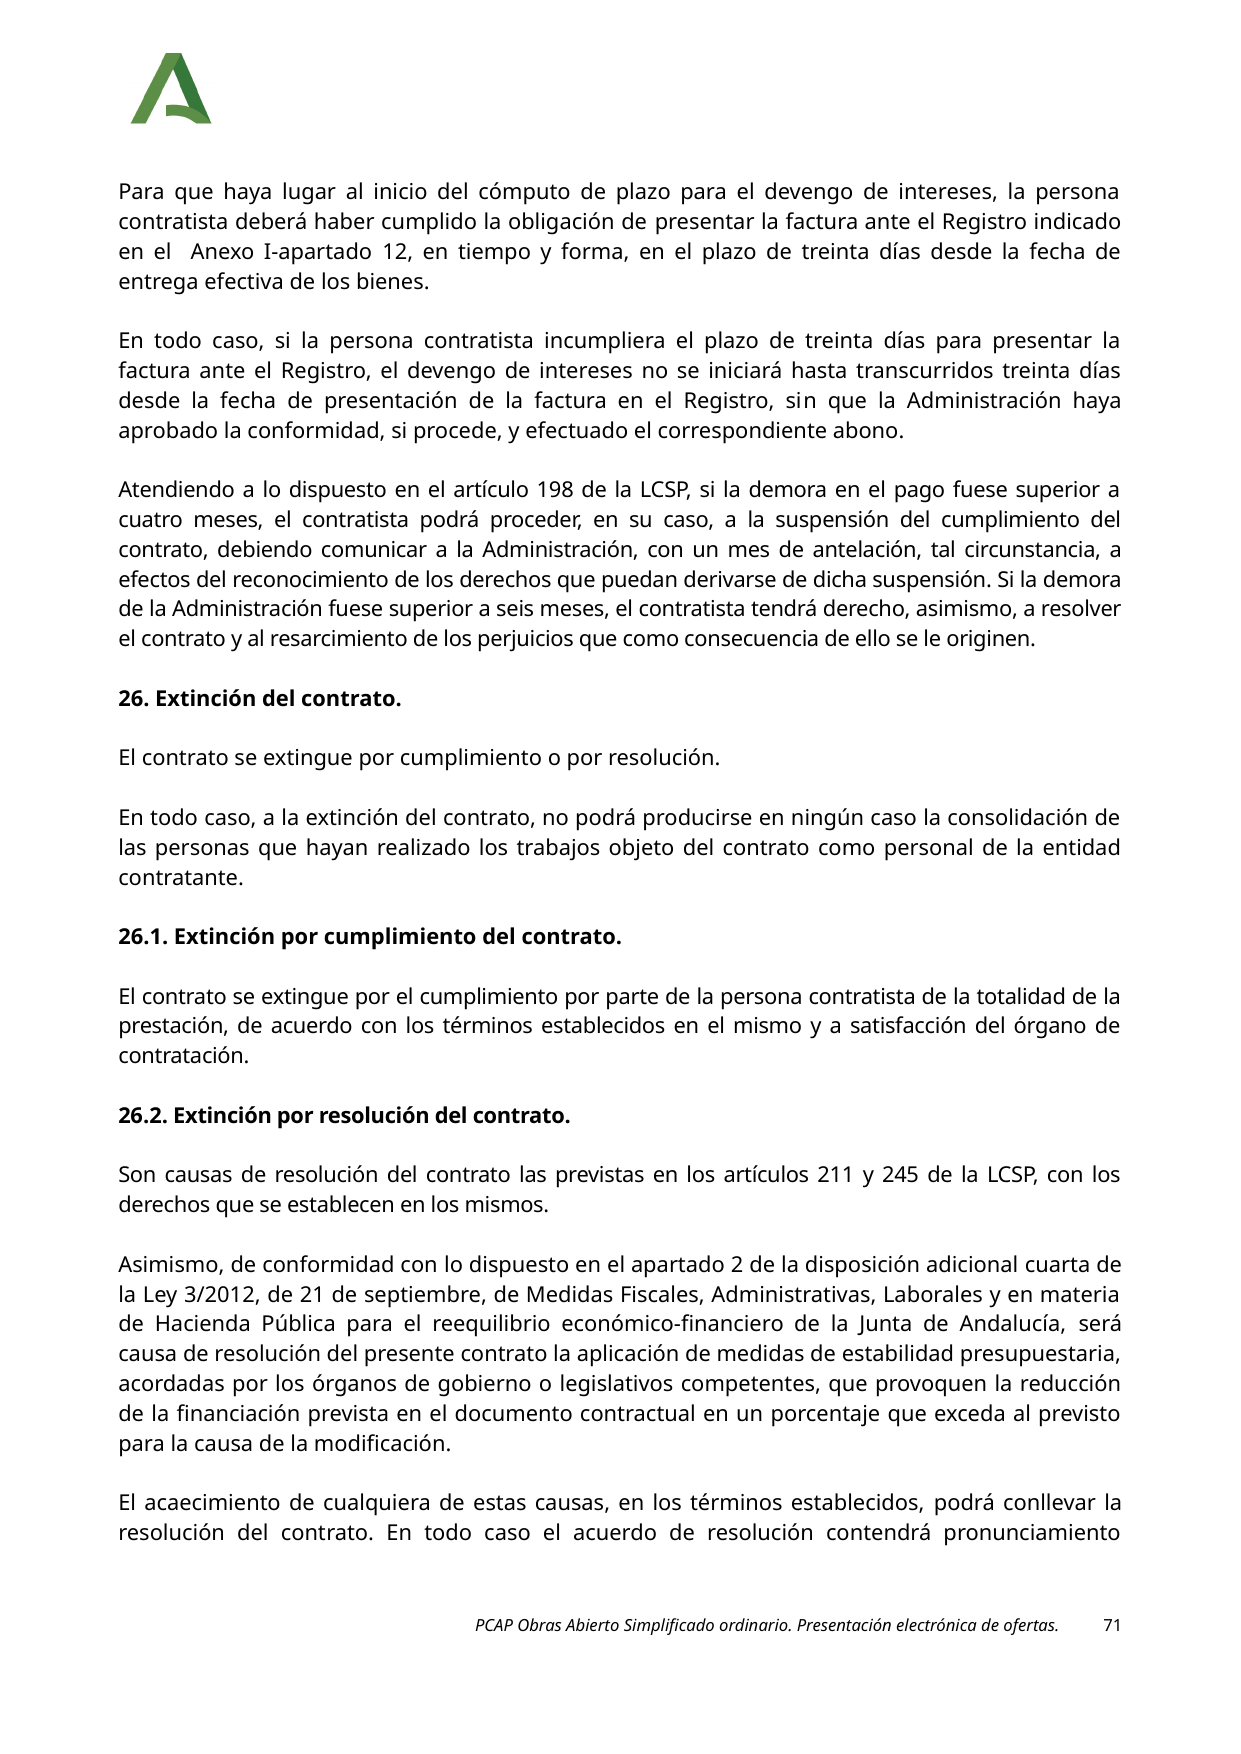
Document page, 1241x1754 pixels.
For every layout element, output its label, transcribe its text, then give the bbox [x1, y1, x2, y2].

text El contrato se extingue por cumplimiento o por resolución. [118, 742, 1122, 772]
subtitle 26.2. Extinción por resolución del contrato. [118, 1100, 1122, 1130]
subtitle 26. Extinción del contrato. [118, 683, 1122, 713]
text Asimismo, de conformidad con lo dispuesto en el apartado 2 de la disposición adicional cuarta de la Ley 3/2012, de 21 de septiembre, de Medidas Fiscales, Administrativas, Laborales y en materia de Hacienda Pública para el reequilibrio económico-financiero de la Junta de Andalucía, será causa de resolución del presente contrato la aplicación de medidas de estabilidad presupuestaria, acordadas por los órganos de gobierno o legislativos competentes, que provoquen la reducción de la financiación prevista en el documento contractual en un porcentaje que exceda al previsto para la causa de la modificación. [118, 1249, 1122, 1457]
subtitle 26.1. Extinción por cumplimiento del contrato. [118, 921, 1122, 951]
text Para que haya lugar al inicio del cómputo de plazo para el devengo de intereses, la persona contratista deberá haber cumplido la obligación de presentar la factura ante el Registro indicado en el Anexo I-apartado 12, en tiempo y forma, en el plazo de treinta días desde la fecha de entrega efectiva de los bienes. [118, 176, 1122, 296]
text Son causas de resolución del contrato las previstas en los artículos 211 y 245 de la LCSP, con los derechos que se establecen en los mismos. [118, 1159, 1122, 1219]
text En todo caso, a la extinción del contrato, no podrá producirse en ningún caso la consolidación de las personas que hayan realizado los trabajos objeto del contrato como personal de la entidad contratante. [118, 802, 1122, 891]
text El acaecimiento de cualquiera de estas causas, en los términos establecidos, podrá conllevar la resolución del contrato. En todo caso el acuerdo de resolución contendrá pronunciamiento [118, 1487, 1122, 1547]
picture [127, 48, 216, 128]
text Atendiendo a lo dispuesto en el artículo 198 de la LCSP, si la demora en el pago fuese superior a cuatro meses, el contratista podrá proceder, en su caso, a la suspensión del cumplimiento del contrato, debiendo comunicar a la Administración, con un mes de antelación, tal circunstancia, a efectos del reconocimiento de los derechos que puedan derivarse de dicha suspensión. Si la demora de la Administración fuese superior a seis meses, el contratista tendrá derecho, asimismo, a resolver el contrato y al resarcimiento de los perjuicios que como consecuencia de ello se le originen. [118, 474, 1122, 653]
text En todo caso, si la persona contratista incumpliera el plazo de treinta días para presentar la factura ante el Registro, el devengo de intereses no se iniciará hasta transcurridos treinta días desde la fecha de presentación de la factura en el Registro, sin que la Administración haya aprobado la conformidad, si procede, y efectuado el correspondiente abono. [118, 325, 1122, 444]
text El contrato se extingue por el cumplimiento por parte de la persona contratista de la totalidad de la prestación, de acuerdo con los términos establecidos en el mismo y a satisfacción del órgano de contratación. [118, 981, 1122, 1070]
